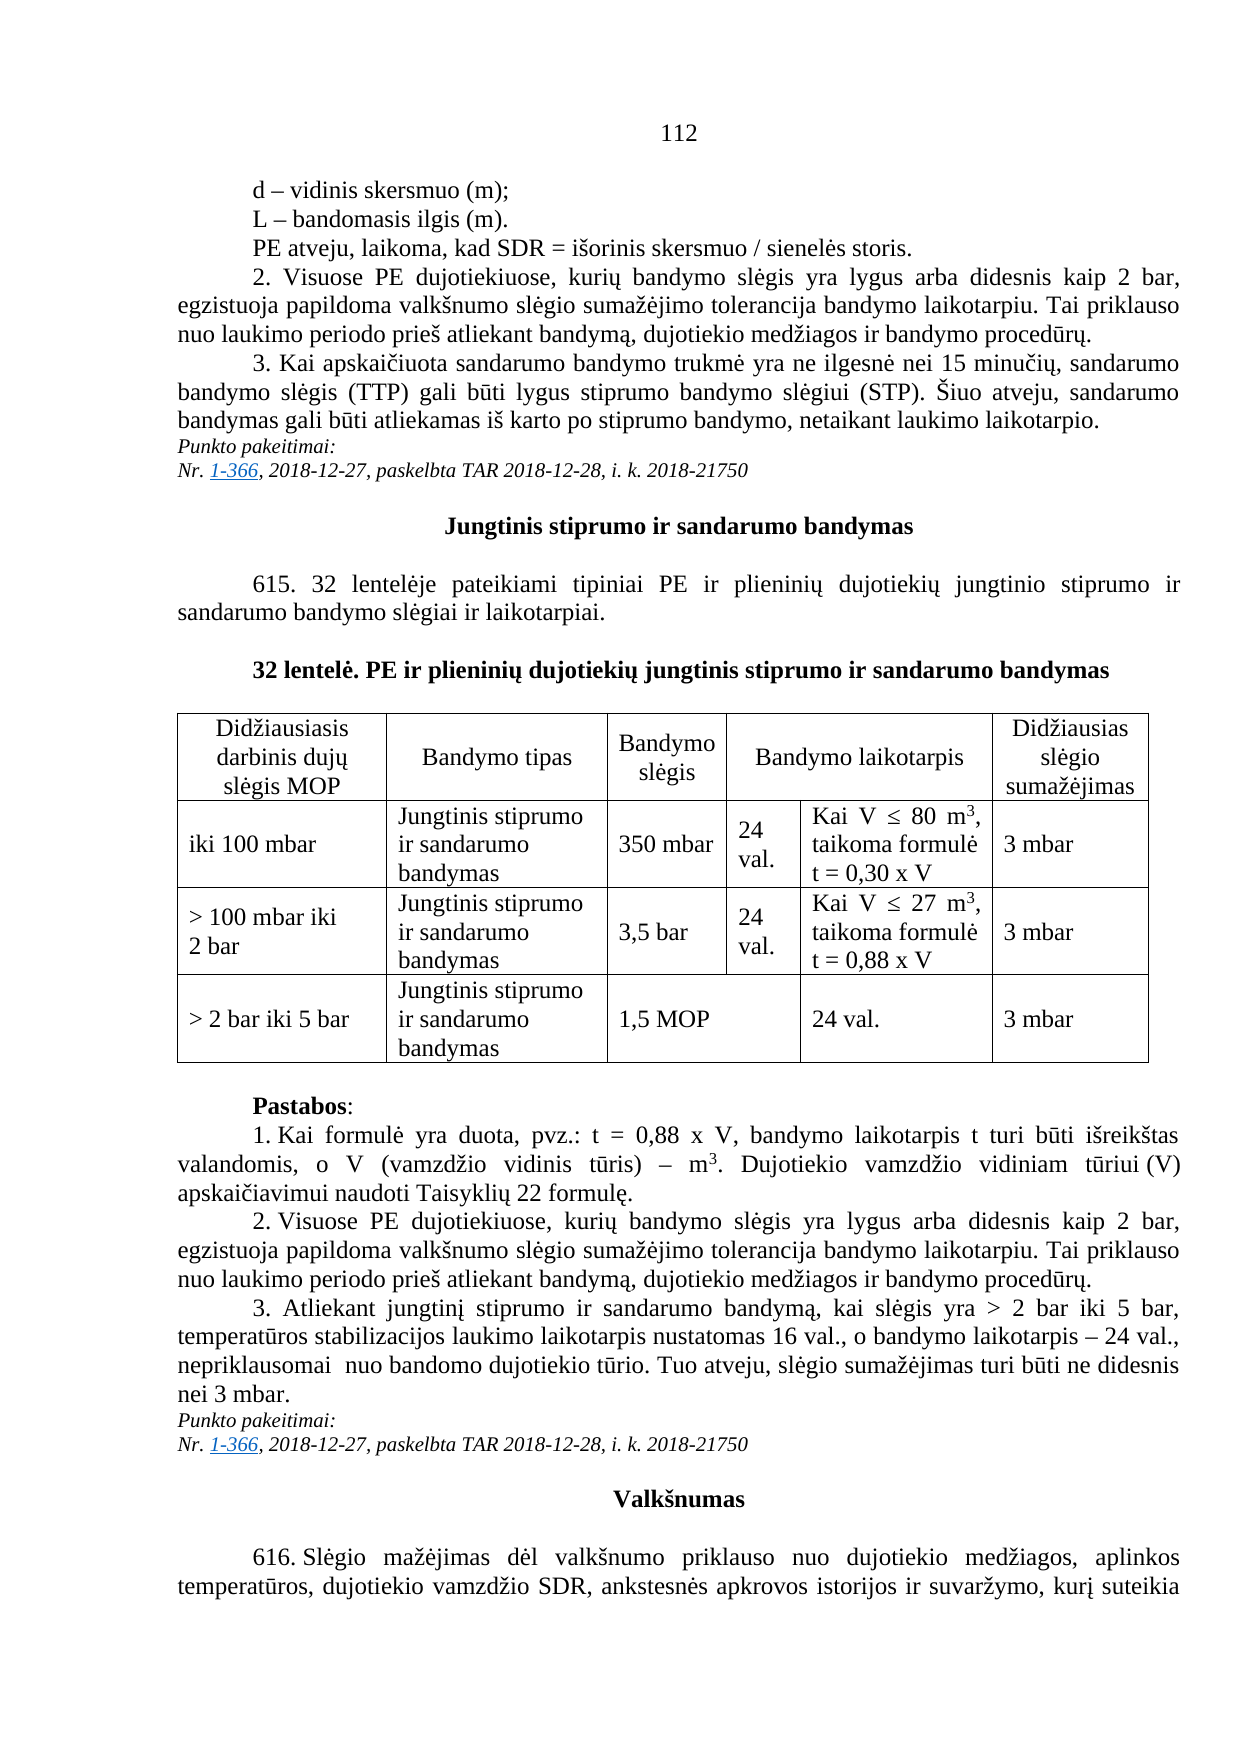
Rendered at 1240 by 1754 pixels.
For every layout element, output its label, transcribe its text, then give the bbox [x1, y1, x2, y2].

text PE atveju, laikoma, kad SDR = išorinis skersmuo / sienelės storis. [177, 233, 1181, 262]
table_cell 3 mbar [993, 975, 1148, 1062]
table_cell Jungtinis stiprumo ir sandarumo bandymas [387, 975, 607, 1062]
table_cell 3 mbar [993, 888, 1148, 974]
table_cell Kai V ≤ 27 m3, taikoma formulė t = 0,88 x V [801, 888, 992, 974]
table_header Didžiausiasis darbinis dujų slėgis MOP [178, 714, 386, 800]
text 3. Kai apskaičiuota sandarumo bandymo trukmė yra ne ilgesnė nei 15 minučių, sandarumo bandymo slėgis (TTP) gali būti lygus stiprumo bandymo slėgiui (STP). Šiuo atveju, sandarumo bandymas gali būti atliekamas iš karto po stiprumo bandymo, netaikant laukimo laikotarpio. [177, 348, 1181, 434]
table_cell 24 val. [801, 975, 992, 1062]
table_header Bandymo slėgis [608, 714, 726, 800]
text 616. Slėgio mažėjimas dėl valkšnumo priklauso nuo dujotiekio medžiagos, aplinkos temperatūros, dujotiekio vamzdžio SDR, ankstesnės apkrovos istorijos ir suvaržymo, kurį suteikia [177, 1542, 1181, 1599]
table_header Bandymo laikotarpis [727, 714, 992, 800]
table_cell 24 val. [727, 801, 800, 887]
text 32 lentelė. PE ir plieninių dujotiekių jungtinis stiprumo ir sandarumo bandymas [177, 655, 1181, 684]
text Punkto pakeitimai: [177, 434, 1181, 458]
text 3. Atliekant jungtinį stiprumo ir sandarumo bandymą, kai slėgis yra > 2 bar iki 5 bar, temperatūros stabilizacijos laukimo laikotarpis nustatomas 16 val., o bandymo laikotarpis – 24 val., nepriklausomai nuo bandomo dujotiekio tūrio. Tuo atveju, slėgio sumažėjimas turi būti ne didesnis nei 3 mbar. [177, 1293, 1181, 1408]
text Jungtinis stiprumo ir sandarumo bandymas [177, 511, 1181, 540]
table_cell > 2 bar iki 5 bar [178, 975, 386, 1062]
table_cell Jungtinis stiprumo ir sandarumo bandymas [387, 888, 607, 974]
text Valkšnumas [177, 1484, 1181, 1513]
text Pastabos: [177, 1091, 1181, 1120]
text 2. Visuose PE dujotiekiuose, kurių bandymo slėgis yra lygus arba didesnis kaip 2 bar, egzistuoja papildoma valkšnumo slėgio sumažėjimo tolerancija bandymo laikotarpiu. Tai priklauso nuo laukimo periodo prieš atliekant bandymą, dujotiekio medžiagos ir bandymo procedūrų. [177, 262, 1181, 348]
text 615. 32 lentelėje pateikiami tipiniai PE ir plieninių dujotiekių jungtinio stiprumo ir sandarumo bandymo slėgiai ir laikotarpiai. [177, 569, 1181, 626]
text 2. Visuose PE dujotiekiuose, kurių bandymo slėgis yra lygus arba didesnis kaip 2 bar, egzistuoja papildoma valkšnumo slėgio sumažėjimo tolerancija bandymo laikotarpiu. Tai priklauso nuo laukimo periodo prieš atliekant bandymą, dujotiekio medžiagos ir bandymo procedūrų. [177, 1206, 1181, 1293]
table_cell 350 mbar [608, 801, 726, 887]
table_cell iki 100 mbar [178, 801, 386, 887]
table_cell Jungtinis stiprumo ir sandarumo bandymas [387, 801, 607, 887]
text 1. Kai formulė yra duota, pvz.: t = 0,88 x V, bandymo laikotarpis t turi būti išreikštas valandomis, o V (vamzdžio vidinis tūris) – m3. Dujotiekio vamzdžio vidiniam tūriui (V) apskaičiavimui naudoti Taisyklių 22 formulę. [177, 1120, 1181, 1206]
table_cell 3 mbar [993, 801, 1148, 887]
table_cell 1,5 MOP [608, 975, 800, 1062]
table_header Bandymo tipas [387, 714, 607, 800]
text Nr. 1-366, 2018-12-27, paskelbta TAR 2018-12-28, i. k. 2018-21750 [177, 1432, 1181, 1456]
table_cell 3,5 bar [608, 888, 726, 974]
text Punkto pakeitimai: [177, 1408, 1181, 1432]
text d – vidinis skersmuo (m); [177, 176, 1181, 204]
table_cell > 100 mbar iki 2 bar [178, 888, 386, 974]
table_cell Kai V ≤ 80 m3, taikoma formulė t = 0,30 x V [801, 801, 992, 887]
table_header Didžiausias slėgio sumažėjimas [993, 714, 1148, 800]
table_cell 24 val. [727, 888, 800, 974]
text Nr. 1-366, 2018-12-27, paskelbta TAR 2018-12-28, i. k. 2018-21750 [177, 458, 1181, 482]
text L – bandomasis ilgis (m). [177, 204, 1181, 233]
